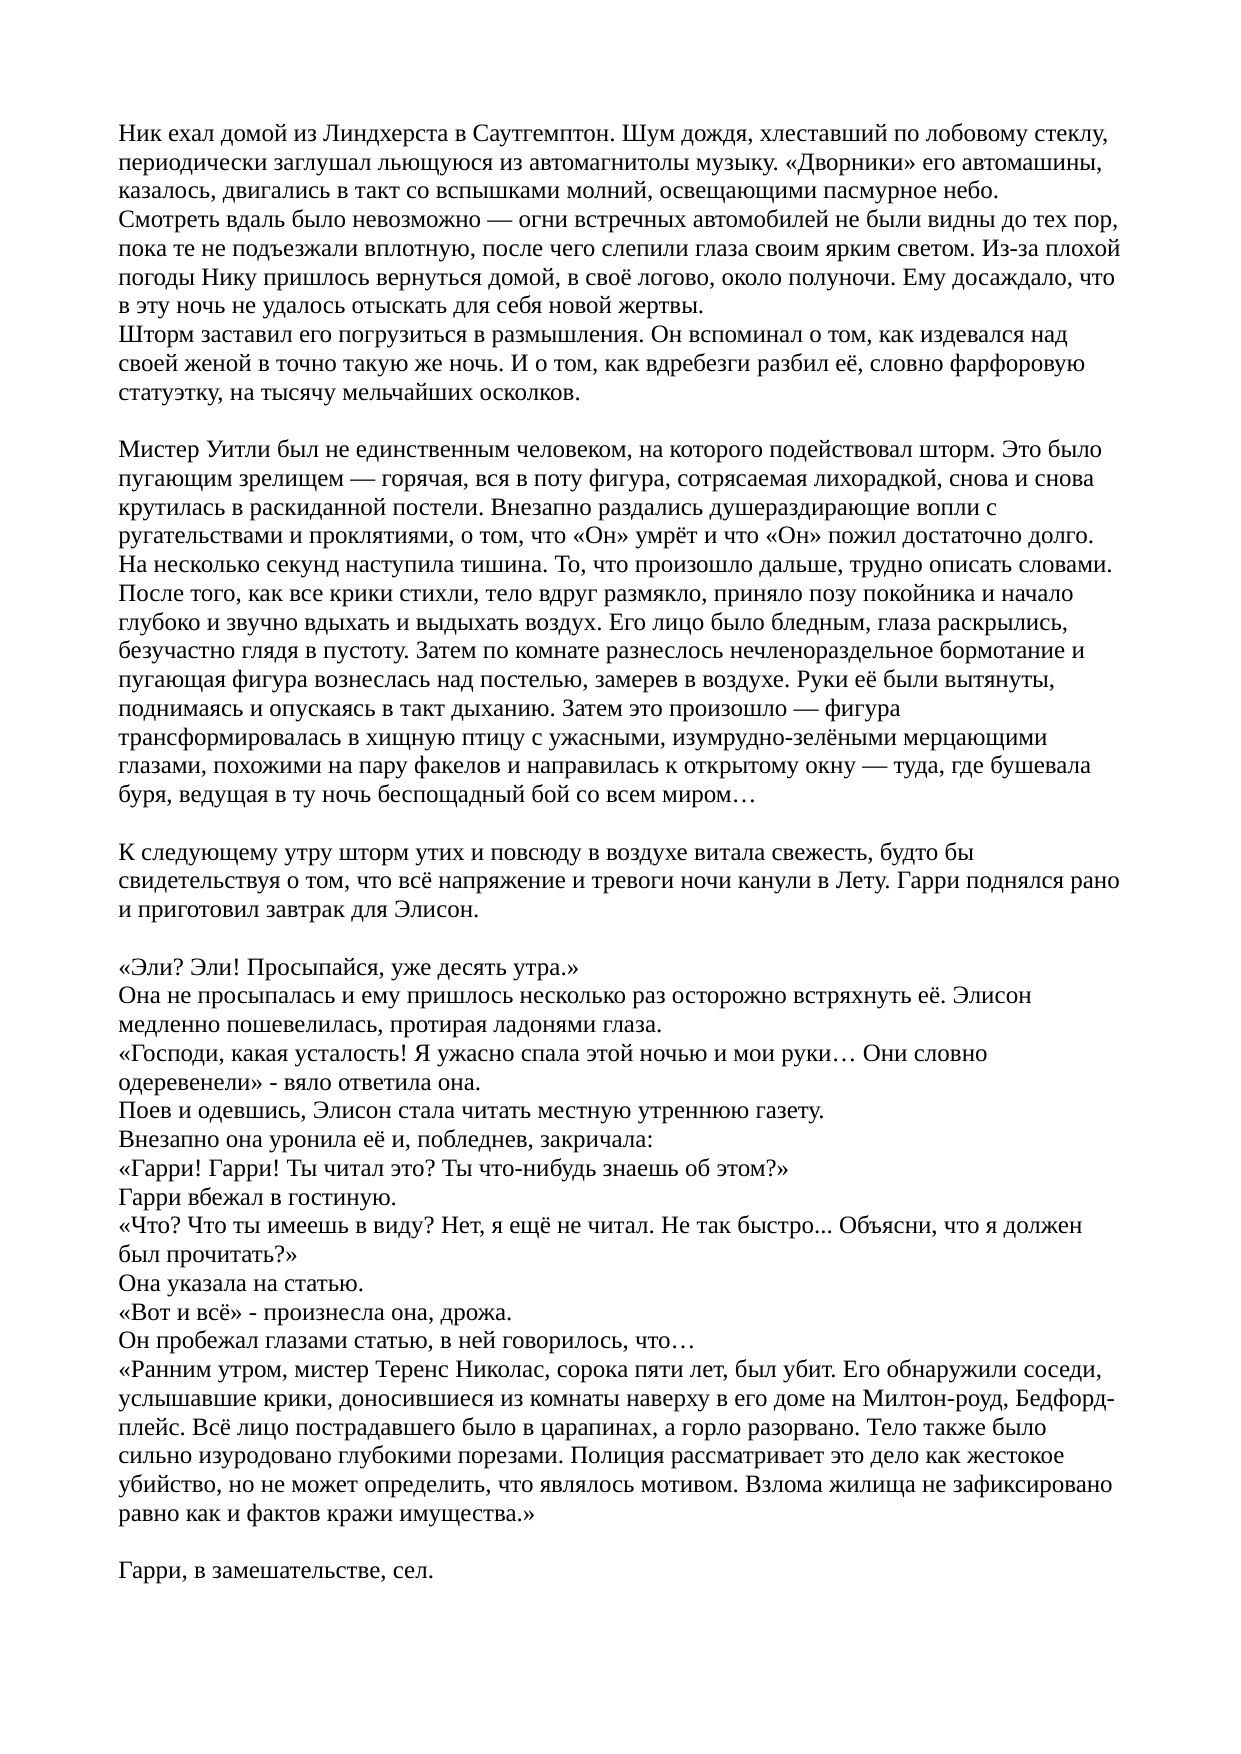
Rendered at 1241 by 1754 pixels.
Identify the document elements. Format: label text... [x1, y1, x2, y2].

text Она указала на статью. [118, 1268, 1122, 1297]
text Гарри вбежал в гостиную. [118, 1182, 1122, 1211]
text «Господи, какая усталость! Я ужасно спала этой ночью и мои руки… Они словно одеревенели» - вяло ответила она. [118, 1038, 1122, 1096]
text Поев и одевшись, Элисон стала читать местную утреннюю газету. [118, 1096, 1122, 1124]
text Внезапно она уронила её и, побледнев, закричала: [118, 1124, 1122, 1153]
text «Эли? Эли! Просыпайся, уже десять утра.» [118, 952, 1122, 981]
text Гарри, в замешательстве, сел. [118, 1556, 1122, 1584]
text «Что? Что ты имеешь в виду? Нет, я ещё не читал. Не так быстро... Объясни, что я должен был прочитать?» [118, 1211, 1122, 1268]
text Шторм заставил его погрузиться в размышления. Он вспоминал о том, как издевался над своей женой в точно такую же ночь. И о том, как вдребезги разбил её, словно фарфоровую статуэтку, на тысячу мельчайших осколков. [118, 319, 1122, 406]
text Ник ехал домой из Линдхерста в Саутгемптон. Шум дождя, хлеставший по лобовому стеклу, периодически заглушал льющуюся из автомагнитолы музыку. «Дворники» его автомашины, казалось, двигались в такт со вспышками молний, освещающими пасмурное небо. [118, 118, 1122, 204]
text Он пробежал глазами статью, в ней говорилось, что… [118, 1326, 1122, 1354]
text «Вот и всё» - произнесла она, дрожа. [118, 1297, 1122, 1326]
text «Ранним утром, мистер Теренс Николас, сорока пяти лет, был убит. Его обнаружили соседи, услышавшие крики, доносившиеся из комнаты наверху в его доме на Милтон-роуд, Бедфорд-плейс. Всё лицо пострадавшего было в царапинах, а горло разорвано. Тело также было сильно изуродовано глубокими порезами. Полиция рассматривает это дело как жестокое убийство, но не может определить, что являлось мотивом. Взлома жилища не зафиксировано равно как и фактов кражи имущества.» [118, 1354, 1122, 1527]
text Смотреть вдаль было невозможно — огни встречных автомобилей не были видны до тех пор, пока те не подъезжали вплотную, после чего слепили глаза своим ярким светом. Из-за плохой погоды Нику пришлось вернуться домой, в своё логово, около полуночи. Ему досаждало, что в эту ночь не удалось отыскать для себя новой жертвы. [118, 204, 1122, 319]
text Мистер Уитли был не единственным человеком, на которого подействовал шторм. Это было пугающим зрелищем — горячая, вся в поту фигура, сотрясаемая лихорадкой, снова и снова крутилась в раскиданной постели. Внезапно раздались душераздирающие вопли с ругательствами и проклятиями, о том, что «Он» умрёт и что «Он» пожил достаточно долго. На несколько секунд наступила тишина. То, что произошло дальше, трудно описать словами. После того, как все крики стихли, тело вдруг размякло, приняло позу покойника и начало глубоко и звучно вдыхать и выдыхать воздух. Его лицо было бледным, глаза раскрылись, безучастно глядя в пустоту. Затем по комнате разнеслось нечленораздельное бормотание и пугающая фигура вознеслась над постелью, замерев в воздухе. Руки её были вытянуты, поднимаясь и опускаясь в такт дыханию. Затем это произошло — фигура трансформировалась в хищную птицу с ужасными, изумрудно-зелёными мерцающими глазами, похожими на пару факелов и направилась к открытому окну — туда, где бушевала буря, ведущая в ту ночь беспощадный бой со всем миром… [118, 434, 1122, 808]
text Она не просыпалась и ему пришлось несколько раз осторожно встряхнуть её. Элисон медленно пошевелилась, протирая ладонями глаза. [118, 981, 1122, 1038]
text «Гарри! Гарри! Ты читал это? Ты что-нибудь знаешь об этом?» [118, 1153, 1122, 1182]
text К следующему утру шторм утих и повсюду в воздухе витала свежесть, будто бы свидетельствуя о том, что всё напряжение и тревоги ночи канули в Лету. Гарри поднялся рано и приготовил завтрак для Элисон. [118, 837, 1122, 923]
